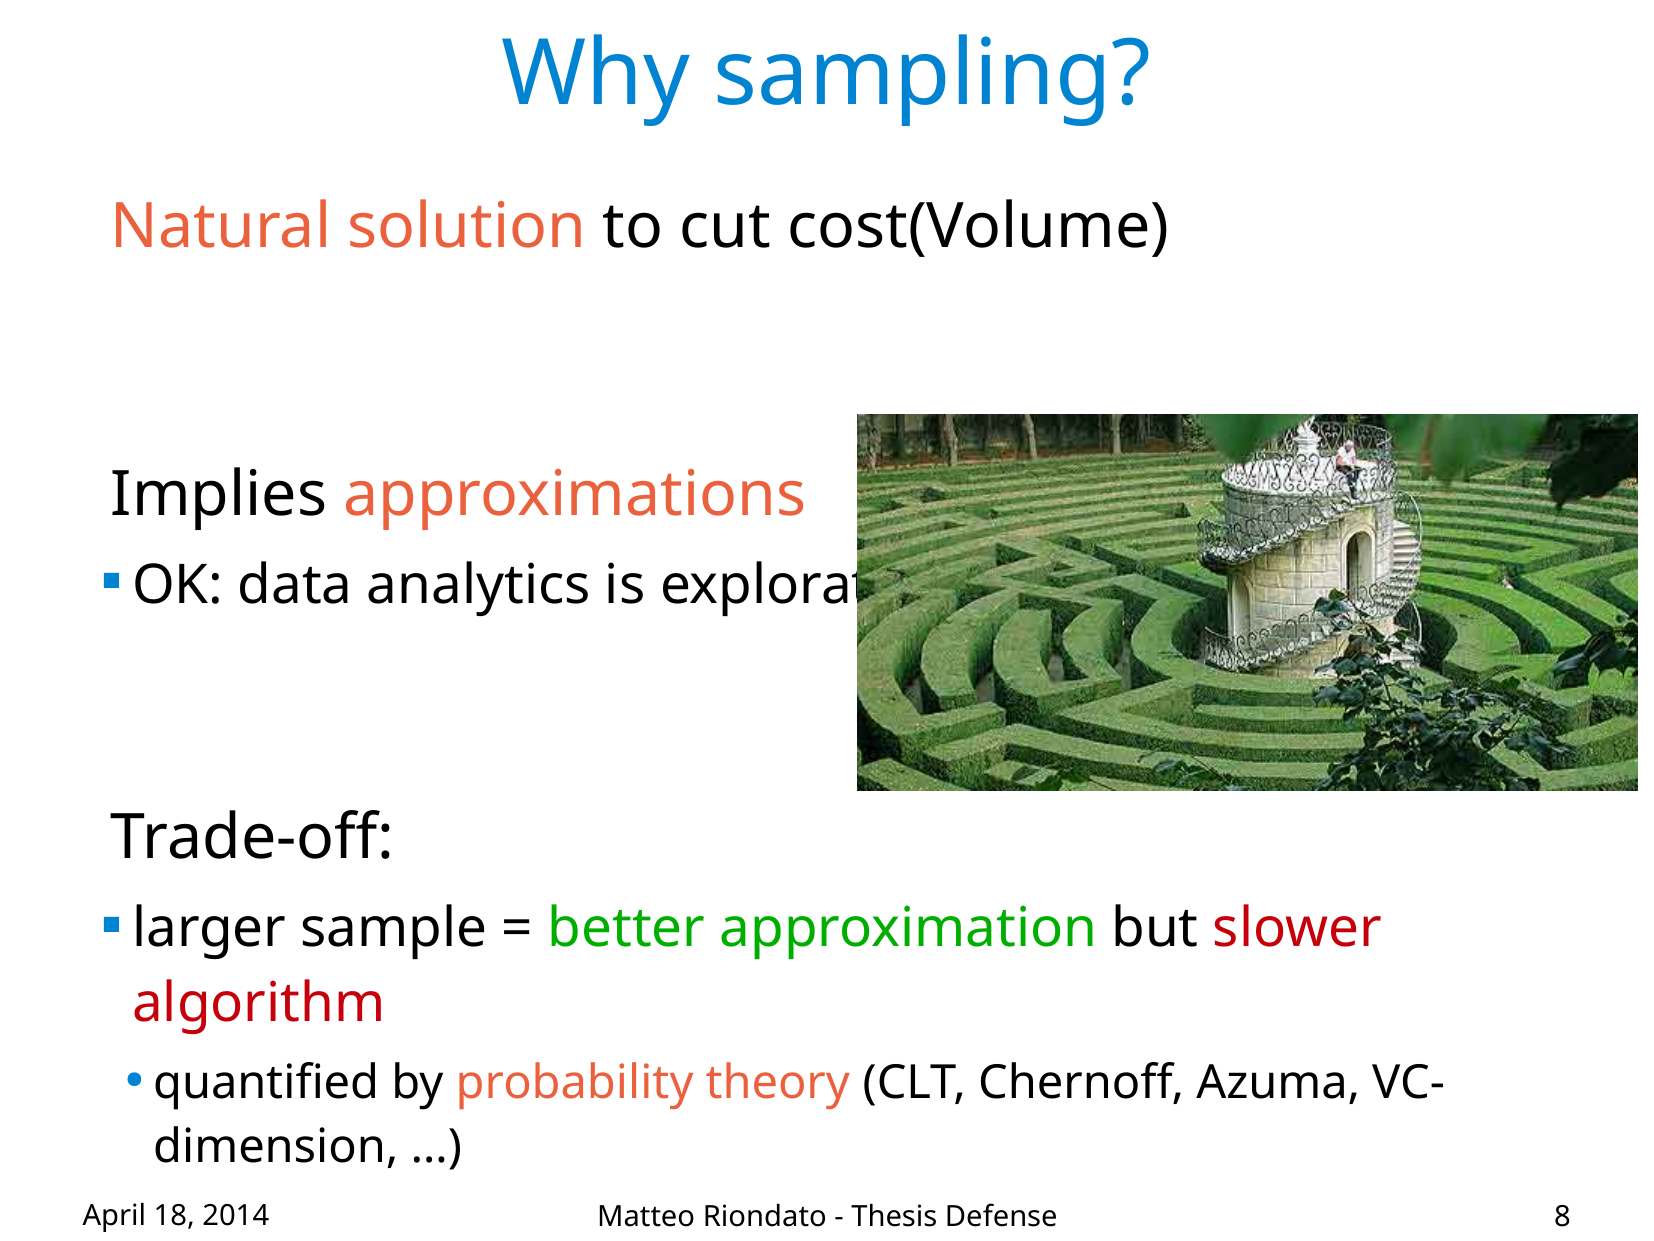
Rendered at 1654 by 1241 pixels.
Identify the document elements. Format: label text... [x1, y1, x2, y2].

title Why sampling? [82, 0, 1571, 139]
list Natural solution to cut cost(Volume) Implies approximations OK: data analytics is exploratory Trade-off: larger sample = better approximation but slower algorithm quantified by probability theory (CLT, Chernoff, Azuma, VC-dimension, …) [82, 180, 1571, 1186]
picture [857, 414, 1638, 791]
